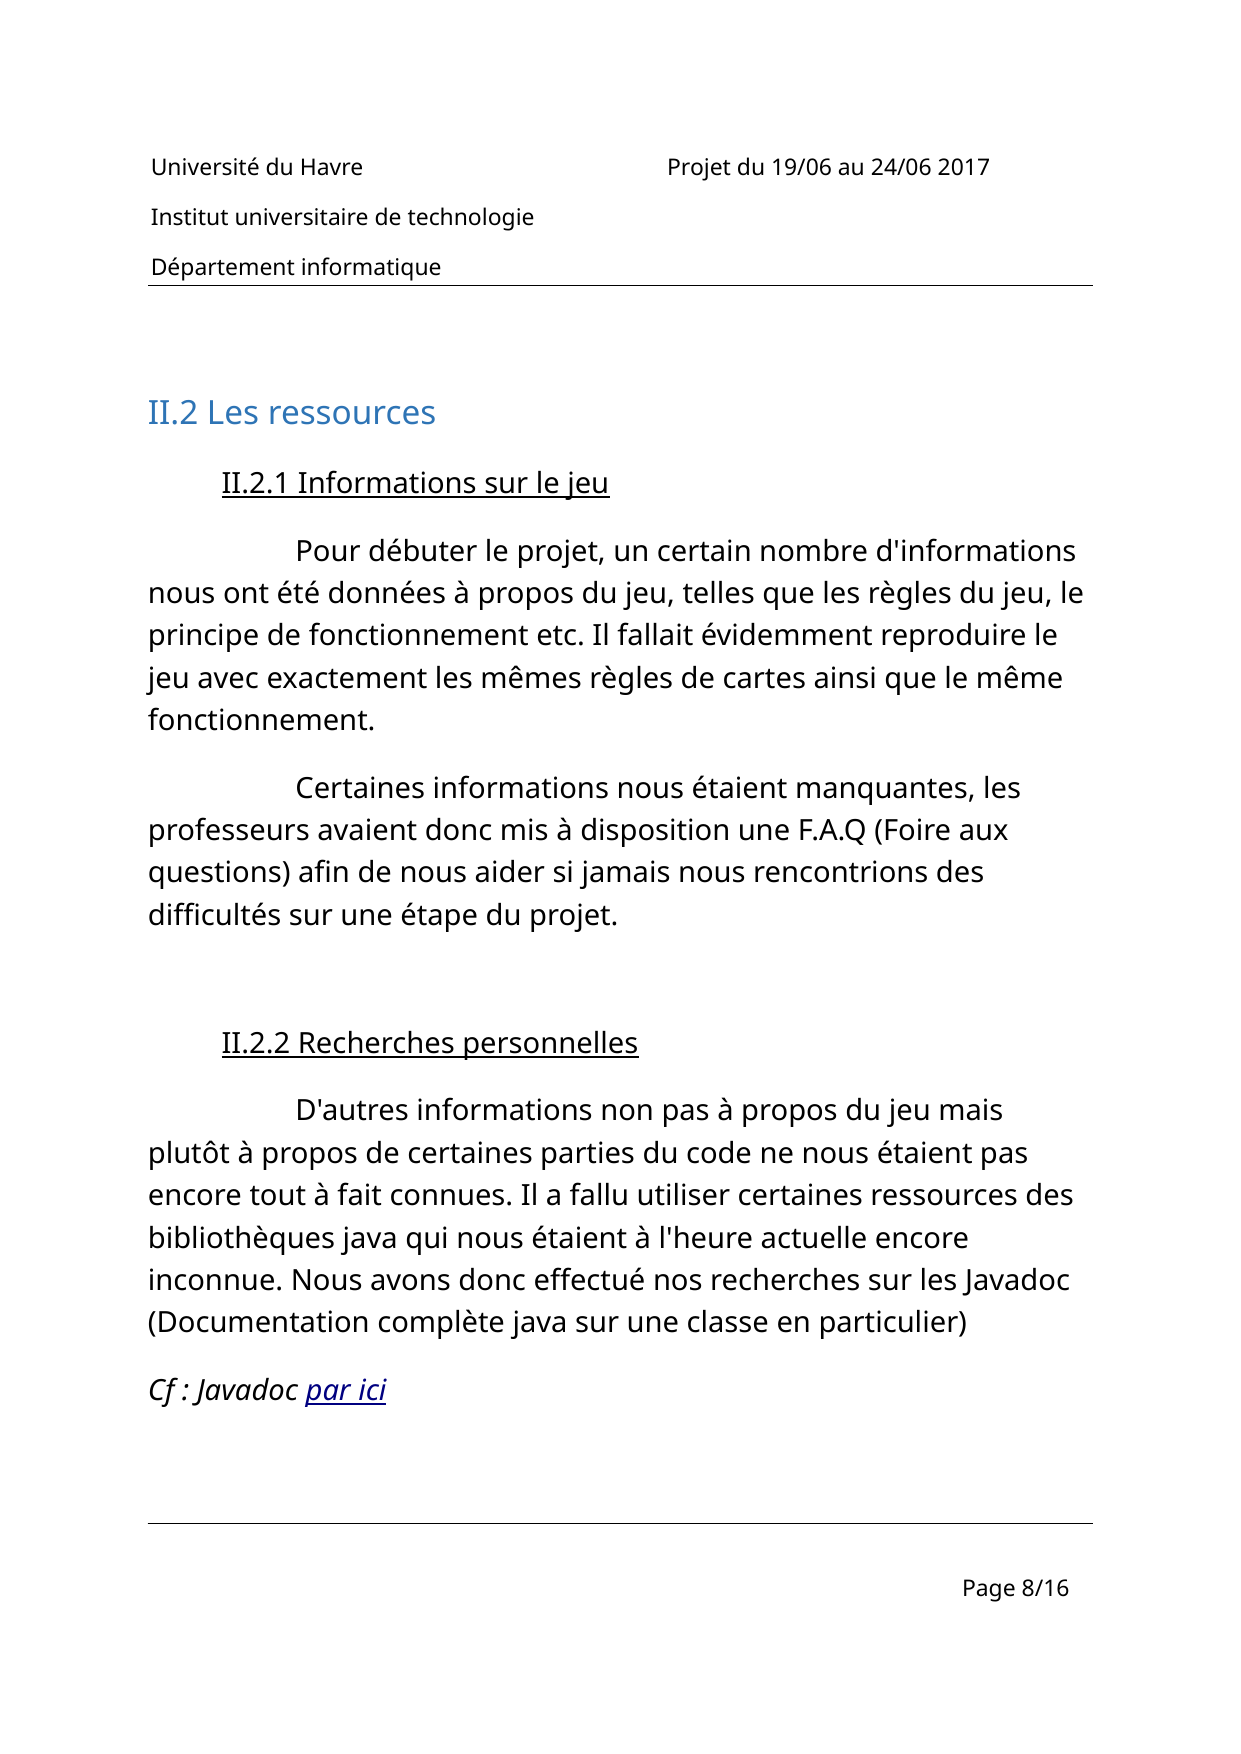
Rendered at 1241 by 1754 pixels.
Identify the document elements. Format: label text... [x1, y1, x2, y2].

subtitle II.2 Les ressources [148, 389, 1093, 434]
subtitle II.2.2 Recherches personnelles [148, 1022, 1093, 1062]
subtitle D'autres informations non pas à propos du jeu mais plutôt à propos de certaines parties du code ne nous étaient pas encore tout à fait connues. Il a fallu utiliser certaines ressources des bibliothèques java qui nous étaient à l'heure actuelle encore inconnue. Nous avons donc effectué nos recherches sur les Javadoc (Documentation complète java sur une classe en particulier) [148, 1090, 1093, 1341]
subtitle II.2.1 Informations sur le jeu [148, 462, 1093, 502]
subtitle Pour débuter le projet, un certain nombre d'informations nous ont été données à propos du jeu, telles que les règles du jeu, le principe de fonctionnement etc. Il fallait évidemment reproduire le jeu avec exactement les mêmes règles de cartes ainsi que le même fonctionnement. [148, 530, 1093, 739]
subtitle Cf : Javadoc par ici [148, 1369, 1093, 1409]
subtitle Certaines informations nous étaient manquantes, les professeurs avaient donc mis à disposition une F.A.Q (Foire aux questions) afin de nous aider si jamais nous rencontrions des difficultés sur une étape du projet. [148, 767, 1093, 934]
